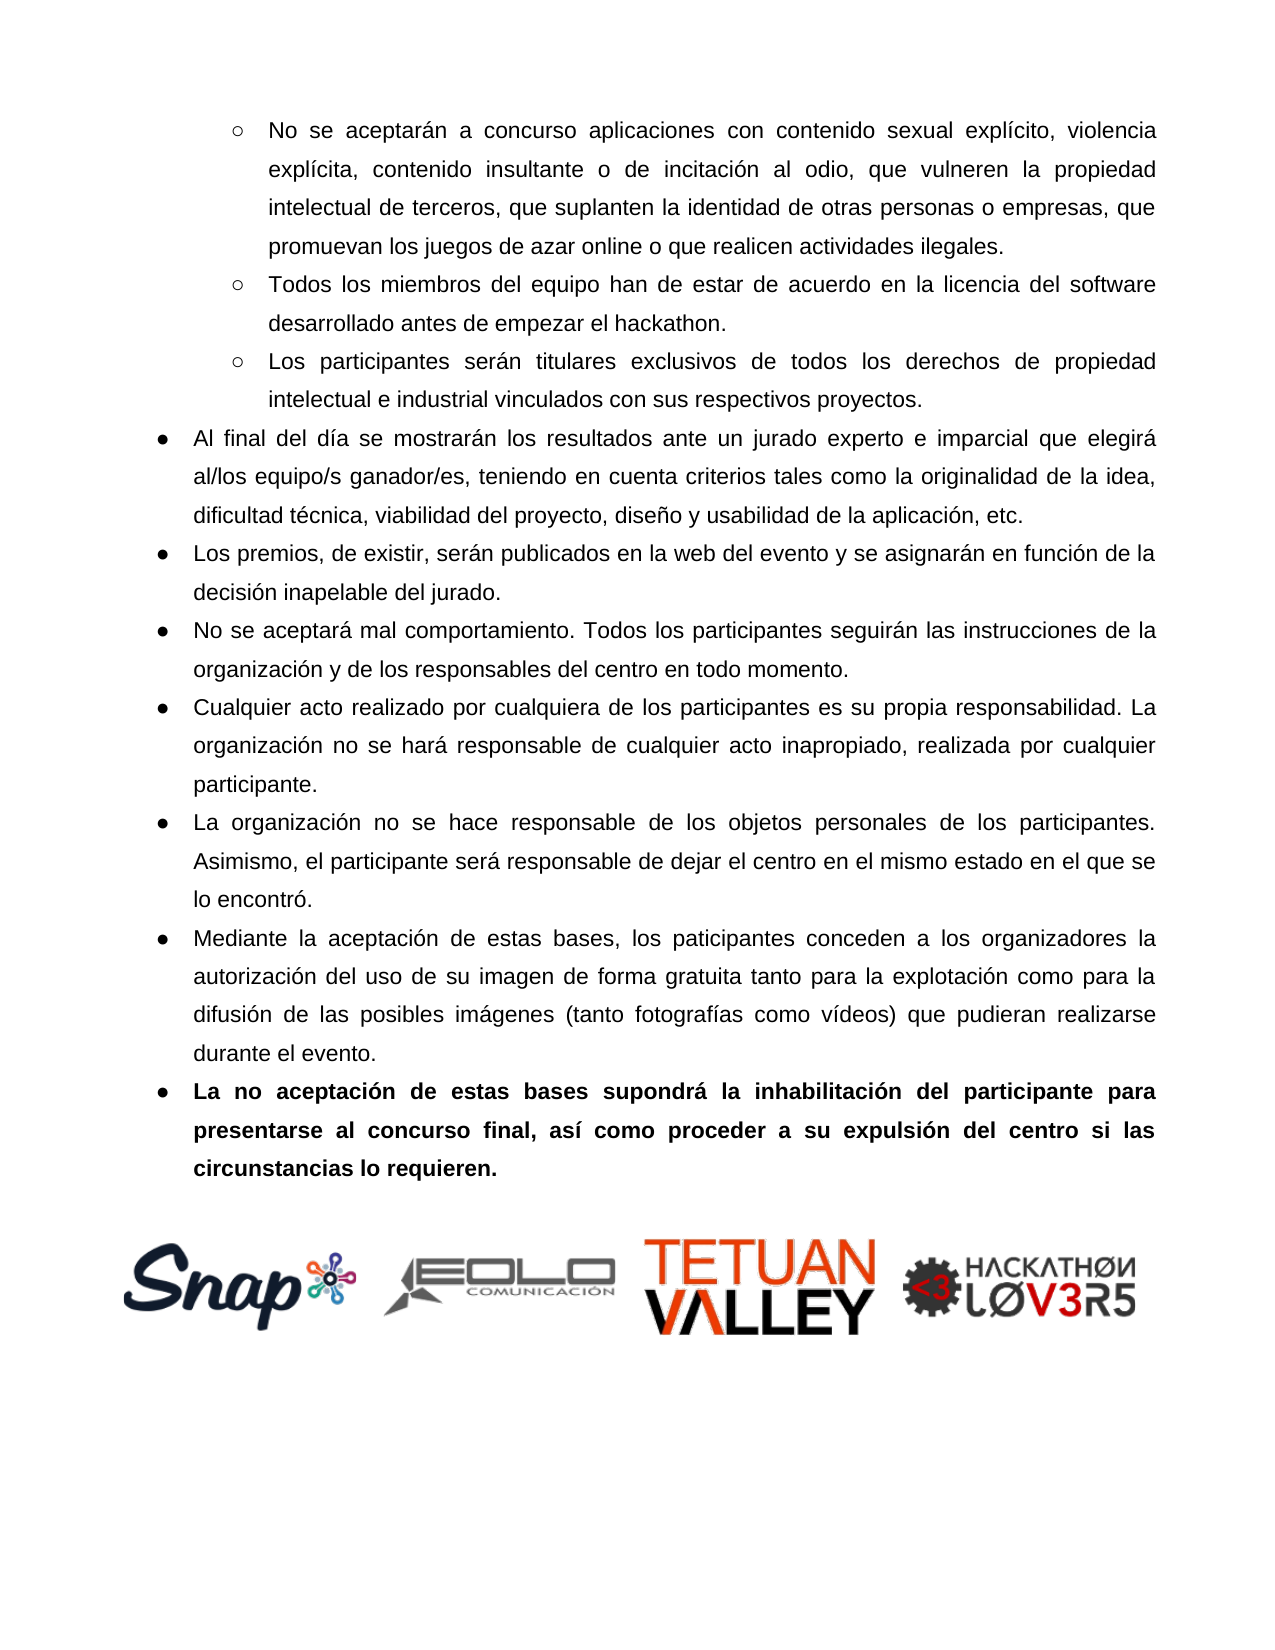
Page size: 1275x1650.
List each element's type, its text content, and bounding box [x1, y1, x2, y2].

picture [902, 1238, 1136, 1336]
list No se aceptará mal comportamiento. Todos los participantes seguirán las instrucciones de la organización y de los responsables del centro en todo momento. [156, 618, 1157, 682]
list Todos los miembros del equipo han de estar de acuerdo en la licencia del software desarrollado antes de empezar el hackathon. [231, 272, 1157, 336]
table_header [897, 1233, 1157, 1342]
table_header [638, 1233, 897, 1342]
list Mediante la aceptación de estas bases, los paticipantes conceden a los organizadores la autorización del uso de su imagen de forma gratuita tanto para la explotación como para la difusión de las posibles imágenes (tanto fotografías como vídeos) que pudieran realizarse durante el evento. [156, 925, 1157, 1066]
list La organización no se hace responsable de los objetos personales de los participantes. Asimismo, el participante será responsable de dejar el centro en el mismo estado en el que se lo encontró. [156, 810, 1157, 912]
table_header [118, 1233, 378, 1342]
picture [383, 1238, 616, 1336]
picture [643, 1238, 876, 1336]
table_header [378, 1233, 637, 1342]
list Al final del día se mostrarán los resultados ante un jurado experto e imparcial que elegirá al/los equipo/s ganador/es, teniendo en cuenta criterios tales como la originalidad de la idea, dificultad técnica, viabilidad del proyecto, diseño y usabilidad de la aplicación, etc. [156, 426, 1157, 528]
list Los participantes serán titulares exclusivos de todos los derechos de propiedad intelectual e industrial vinculados con sus respectivos proyectos. [231, 349, 1157, 413]
picture [123, 1238, 357, 1336]
list La no aceptación de estas bases supondrá la inhabilitación del participante para presentarse al concurso final, así como proceder a su expulsión del centro si las circunstancias lo requieren. [156, 1079, 1157, 1182]
list Los premios, de existir, serán publicados en la web del evento y se asignarán en función de la decisión inapelable del jurado. [156, 541, 1157, 605]
list Cualquier acto realizado por cualquiera de los participantes es su propia responsabilidad. La organización no se hará responsable de cualquier acto inapropiado, realizada por cualquier participante. [156, 695, 1157, 797]
list No se aceptarán a concurso aplicaciones con contenido sexual explícito, violencia explícita, contenido insultante o de incitación al odio, que vulneren la propiedad intelectual de terceros, que suplanten la identidad de otras personas o empresas, que promuevan los juegos de azar online o que realicen actividades ilegales. [231, 118, 1157, 259]
